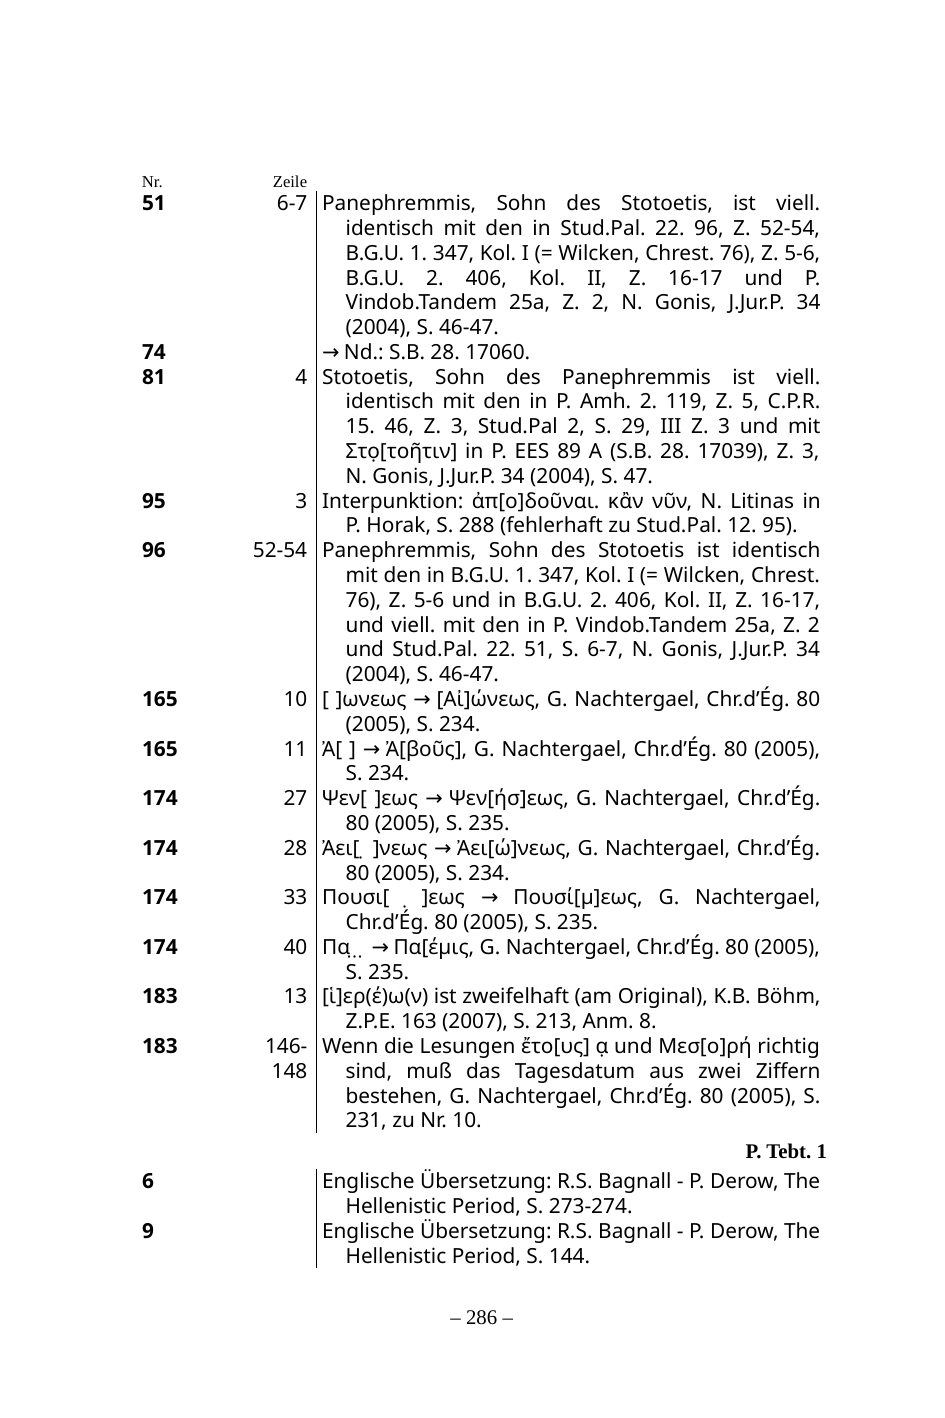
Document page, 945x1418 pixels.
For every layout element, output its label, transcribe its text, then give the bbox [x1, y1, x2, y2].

table_cell 96 [136, 538, 224, 687]
table_cell 33 [224, 885, 316, 934]
table_cell 165 [136, 687, 224, 736]
table_cell → Nd.: S.B. 28. 17060. [317, 340, 827, 364]
table_cell 3 [224, 488, 316, 538]
table_header [224, 1169, 316, 1218]
subtitle P. Tebt. 1 [136, 1139, 827, 1163]
table_cell Interpunktion: ἀπ[ο]δοῦναι. κἂν νῦν, N. Litinas in P. Horak, S. 288 (fehlerhaft zu Stud.Pal. 12. 95). [317, 488, 827, 538]
table_cell 174 [136, 786, 224, 835]
table_cell Πα ̣ ̣ ̣ → Πα[έμις, G. Nachtergael, Chr.d’Ég. 80 (2005), S. 235. [317, 935, 827, 984]
table_cell 11 [224, 736, 316, 786]
table_header 6 [136, 1169, 224, 1218]
table_cell [224, 1219, 316, 1268]
table_cell Panephremmis, Sohn des Stotoetis ist identisch mit den in B.G.U. 1. 347, Kol. I (= Wilcken, Chrest. 76), Z. 5-6 und in B.G.U. 2. 406, Kol. II, Z. 16-17, und viell. mit den in P. Vindob.Tandem 25a, Z. 2 und Stud.Pal. 22. 51, S. 6-7, N. Gonis, J.Jur.P. 34 (2004), S. 46-47. [317, 538, 827, 687]
table_cell 174 [136, 885, 224, 934]
table_cell 95 [136, 488, 224, 538]
table_cell [ ]ωνεως → [Αἰ]ώνεως, G. Nachtergael, Chr.d’Ég. 80 (2005), S. 234. [317, 687, 827, 736]
table_cell Panephremmis, Sohn des Stotoetis, ist viell. identisch mit den in Stud.Pal. 22. 96, Z. 52-54, B.G.U. 1. 347, Kol. I (= Wilcken, Chrest. 76), Z. 5-6, B.G.U. 2. 406, Kol. II, Z. 16-17 und P. Vindob.Tandem 25a, Z. 2, N. Gonis, J.Jur.P. 34 (2004), S. 46-47. [317, 191, 827, 339]
table_cell Ψεν[ ]εως → Ψεν[ήσ]εως, G. Nachtergael, Chr.d’Ég. 80 (2005), S. 235. [317, 786, 827, 835]
table_cell 6-7 [224, 191, 316, 339]
table_cell 183 [136, 984, 224, 1034]
table_cell 174 [136, 935, 224, 984]
table_cell [224, 340, 316, 364]
table_cell 4 [224, 364, 316, 488]
table_cell Πουσι[ ̣ ]εως → Πουσί[μ]εως, G. Nachtergael, Chr.d’Ég. 80 (2005), S. 235. [317, 885, 827, 934]
table_cell Ἀει[ ̣ ]νεως → Ἀει[ώ]νεως, G. Nachtergael, Chr.d’Ég. 80 (2005), S. 234. [317, 835, 827, 885]
table_cell 10 [224, 687, 316, 736]
table_cell 9 [136, 1219, 224, 1268]
table_cell 165 [136, 736, 224, 786]
table_cell 51 [136, 191, 224, 339]
table_cell 40 [224, 935, 316, 984]
table_cell 52-54 [224, 538, 316, 687]
table_cell 13 [224, 984, 316, 1034]
table_header Englische Übersetzung: R.S. Bagnall - P. Derow, The Hellenistic Period, S. 273-274. [317, 1169, 827, 1218]
table_cell Stotoetis, Sohn des Panephremmis ist viell. identisch mit den in P. Amh. 2. 119, Z. 5, C.P.R. 15. 46, Z. 3, Stud.Pal 2, S. 29, III Z. 3 und mit Στο̣[τοῆτιν] in P. EES 89 A (S.B. 28. 17039), Z. 3, N. Gonis, J.Jur.P. 34 (2004), S. 47. [317, 364, 827, 488]
table_cell 174 [136, 835, 224, 885]
table_cell 28 [224, 835, 316, 885]
table_cell 146-148 [224, 1034, 316, 1133]
table_cell Ἀ[ ] → Ἀ[βοῦς], G. Nachtergael, Chr.d’Ég. 80 (2005), S. 234. [317, 736, 827, 786]
table_cell 81 [136, 364, 224, 488]
table_cell 27 [224, 786, 316, 835]
table_cell Englische Übersetzung: R.S. Bagnall - P. Derow, The Hellenistic Period, S. 144. [317, 1219, 827, 1268]
table_cell Wenn die Lesungen ἔτο[υς] α̣ und Μεσ[ο]ρή richtig sind, muß das Tagesdatum aus zwei Ziffern bestehen, G. Nachtergael, Chr.d’Ég. 80 (2005), S. 231, zu Nr. 10. [317, 1034, 827, 1133]
table_cell [ἱ]ερ(έ)ω(ν) ist zweifelhaft (am Original), K.B. Böhm, Z.P.E. 163 (2007), S. 213, Anm. 8. [317, 984, 827, 1034]
table_cell 183 [136, 1034, 224, 1133]
table_cell 74 [136, 340, 224, 364]
